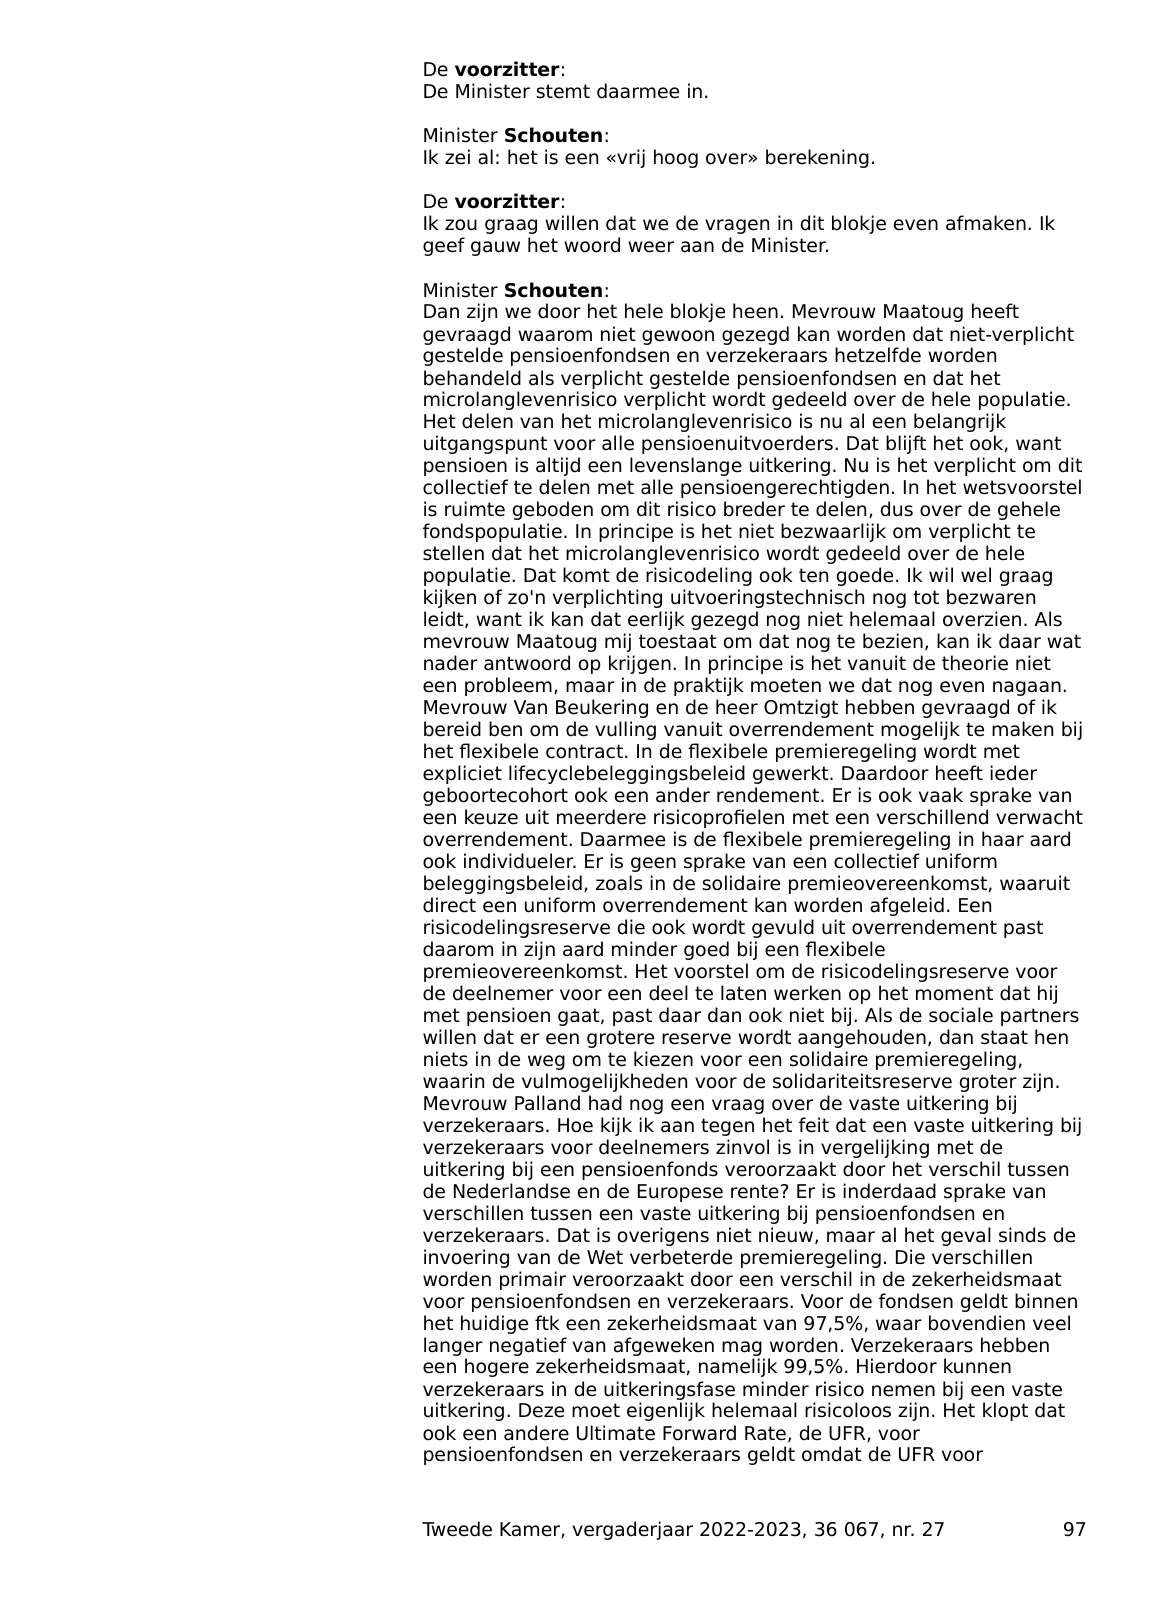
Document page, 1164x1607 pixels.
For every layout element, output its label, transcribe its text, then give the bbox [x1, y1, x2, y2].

text Minister Schouten: [422, 125, 1087, 147]
text Mevrouw Palland had nog een vraag over de vaste uitkering bij verzekeraars. Hoe kijk ik aan tegen het feit dat een vaste uitkering bij verzekeraars voor deelnemers zinvol is in vergelijking met de uitkering bij een pensioenfonds veroorzaakt door het verschil tussen de Nederlandse en de Europese rente? Er is inderdaad sprake van verschillen tussen een vaste uitkering bij pensioenfondsen en verzekeraars. Dat is overigens niet nieuw, maar al het geval sinds de invoering van de Wet verbeterde premieregeling. Die verschillen worden primair veroorzaakt door een verschil in de zekerheidsmaat voor pensioenfondsen en verzekeraars. Voor de fondsen geldt binnen het huidige ftk een zekerheidsmaat van 97,5%, waar bovendien veel langer negatief van afgeweken mag worden. Verzekeraars hebben een hogere zekerheidsmaat, namelijk 99,5%. Hierdoor kunnen verzekeraars in de uitkeringsfase minder risico nemen bij een vaste uitkering. Deze moet eigenlijk helemaal risicoloos zijn. Het klopt dat ook een andere Ultimate Forward Rate, de UFR, voor pensioenfondsen en verzekeraars geldt omdat de UFR voor [422, 1093, 1087, 1466]
text Minister Schouten: [422, 279, 1087, 301]
text Ik zei al: het is een «vrij hoog over» berekening. [422, 147, 1087, 169]
text Mevrouw Van Beukering en de heer Omtzigt hebben gevraagd of ik bereid ben om de vulling vanuit overrendement mogelijk te maken bij het flexibele contract. In de flexibele premieregeling wordt met expliciet lifecyclebeleggingsbeleid gewerkt. Daardoor heeft ieder geboortecohort ook een ander rendement. Er is ook vaak sprake van een keuze uit meerdere risicoprofielen met een verschillend verwacht overrendement. Daarmee is de flexibele premieregeling in haar aard ook individueler. Er is geen sprake van een collectief uniform beleggingsbeleid, zoals in de solidaire premieovereenkomst, waaruit direct een uniform overrendement kan worden afgeleid. Een risicodelingsreserve die ook wordt gevuld uit overrendement past daarom in zijn aard minder goed bij een flexibele premieovereenkomst. Het voorstel om de risicodelingsreserve voor de deelnemer voor een deel te laten werken op het moment dat hij met pensioen gaat, past daar dan ook niet bij. Als de sociale partners willen dat er een grotere reserve wordt aangehouden, dan staat hen niets in de weg om te kiezen voor een solidaire premieregeling, waarin de vulmogelijkheden voor de solidariteitsreserve groter zijn. [422, 697, 1087, 1093]
text De voorzitter: [422, 191, 1087, 213]
text Dan zijn we door het hele blokje heen. Mevrouw Maatoug heeft gevraagd waarom niet gewoon gezegd kan worden dat niet-verplicht gestelde pensioenfondsen en verzekeraars hetzelfde worden behandeld als verplicht gestelde pensioenfondsen en dat het microlanglevenrisico verplicht wordt gedeeld over de hele populatie. Het delen van het microlanglevenrisico is nu al een belangrijk uitgangspunt voor alle pensioenuitvoerders. Dat blijft het ook, want pensioen is altijd een levenslange uitkering. Nu is het verplicht om dit collectief te delen met alle pensioengerechtigden. In het wetsvoorstel is ruimte geboden om dit risico breder te delen, dus over de gehele fondspopulatie. In principe is het niet bezwaarlijk om verplicht te stellen dat het microlanglevenrisico wordt gedeeld over de hele populatie. Dat komt de risicodeling ook ten goede. Ik wil wel graag kijken of zo'n verplichting uitvoeringstechnisch nog tot bezwaren leidt, want ik kan dat eerlijk gezegd nog niet helemaal overzien. Als mevrouw Maatoug mij toestaat om dat nog te bezien, kan ik daar wat nader antwoord op krijgen. In principe is het vanuit de theorie niet een probleem, maar in de praktijk moeten we dat nog even nagaan. [422, 301, 1087, 697]
text De Minister stemt daarmee in. [422, 81, 1087, 103]
text Ik zou graag willen dat we de vragen in dit blokje even afmaken. Ik geef gauw het woord weer aan de Minister. [422, 213, 1087, 257]
text De voorzitter: [422, 59, 1087, 81]
